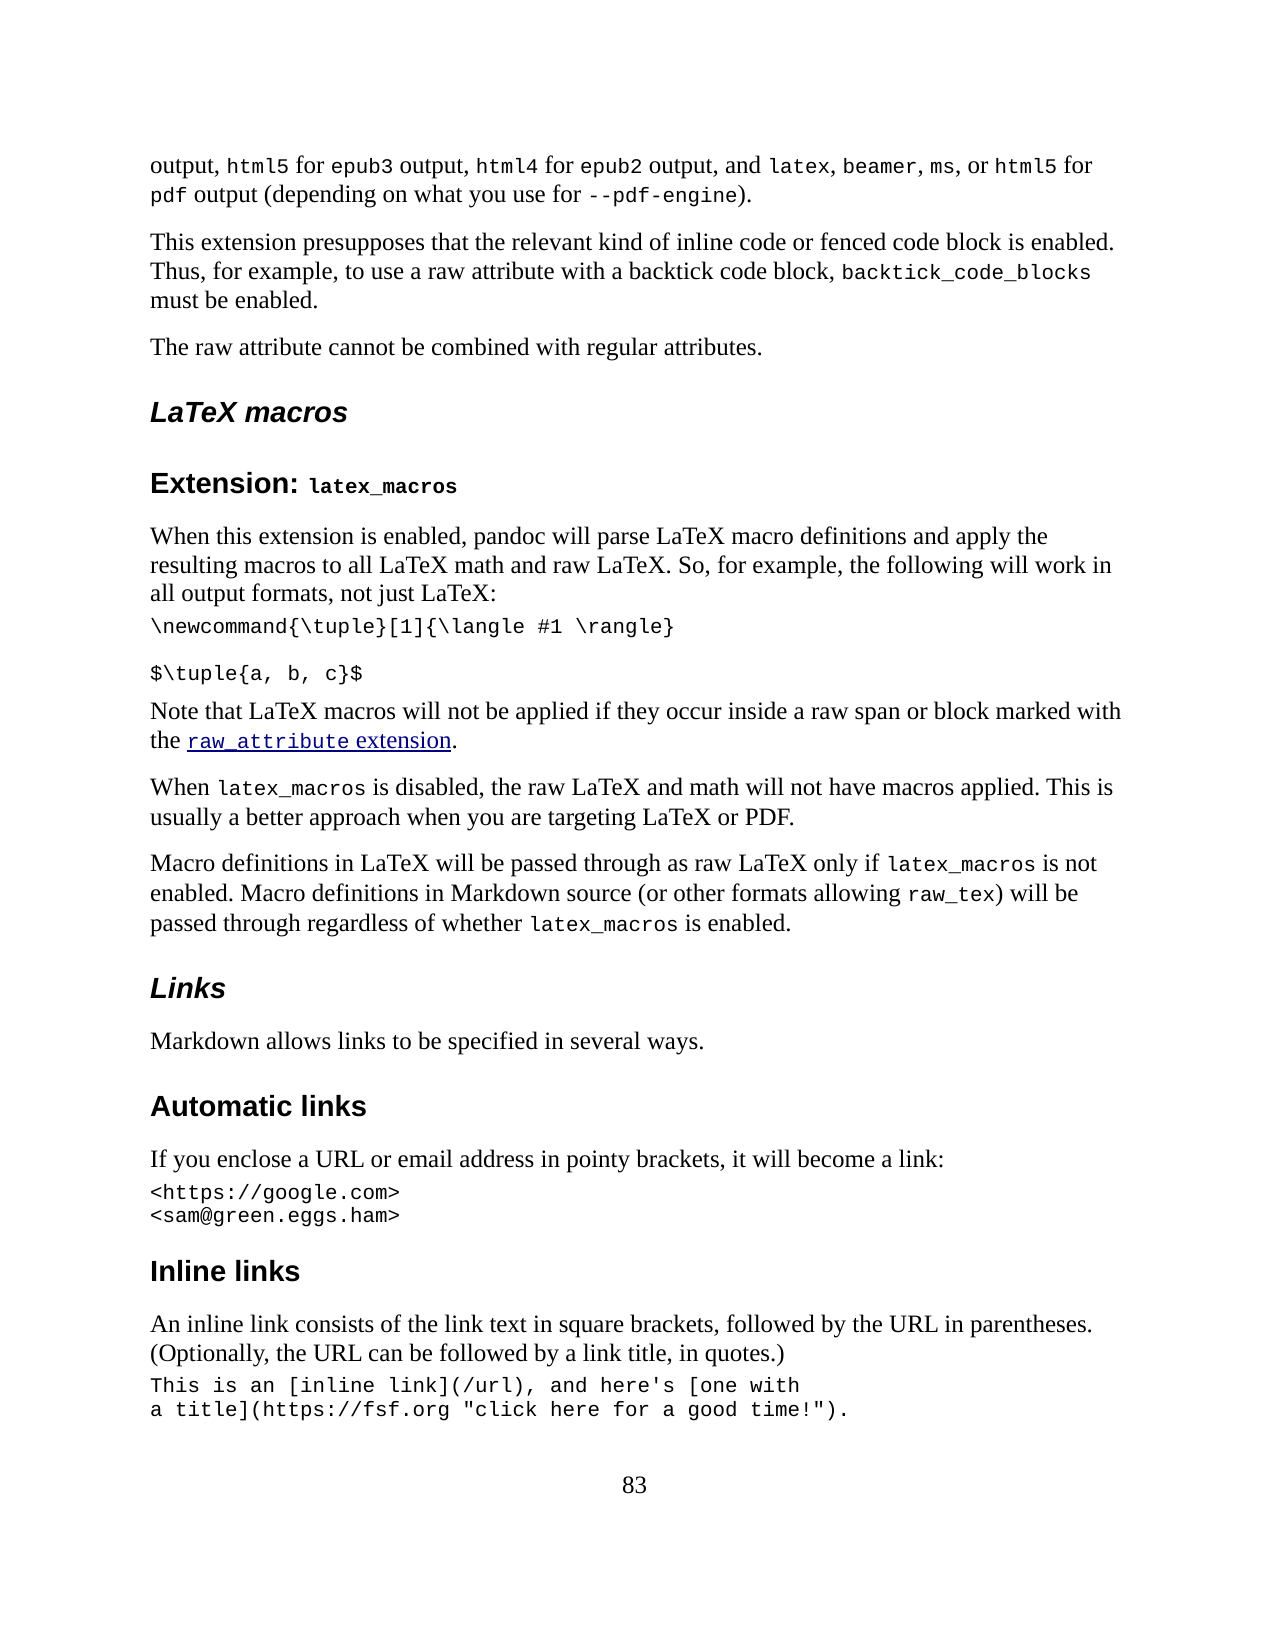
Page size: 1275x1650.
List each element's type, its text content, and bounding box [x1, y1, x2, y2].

text $\tuple{a, b, c}$ [150, 663, 1125, 687]
text This extension presupposes that the relevant kind of inline code or fenced code block is enabled. Thus, for example, to use a raw attribute with a backtick code block, backtick_code_blocks must be enabled. [150, 227, 1125, 314]
text Note that LaTeX macros will not be applied if they occur inside a raw span or block marked with the raw_attribute extension. [150, 696, 1125, 754]
text <https://google.com> [150, 1182, 1125, 1205]
subtitle Extension: latex_macros [150, 466, 1125, 499]
subtitle Automatic links [150, 1089, 1125, 1122]
text When latex_macros is disabled, the raw LaTeX and math will not have macros applied. This is usually a better approach when you are targeting LaTeX or PDF. [150, 772, 1125, 831]
text Markdown allows links to be specified in several ways. [150, 1026, 1125, 1055]
subtitle Links [150, 971, 1125, 1005]
subtitle Inline links [150, 1254, 1125, 1287]
text An inline link consists of the link text in square brackets, followed by the URL in parentheses. (Optionally, the URL can be followed by a link title, in quotes.) [150, 1309, 1125, 1366]
text <sam@green.eggs.ham> [150, 1205, 1125, 1229]
text \newcommand{\tuple}[1]{\langle #1 \rangle} [150, 616, 1125, 640]
subtitle LaTeX macros [150, 395, 1125, 428]
text a title](https://fsf.org "click here for a good time!"). [150, 1399, 1125, 1423]
text If you enclose a URL or email address in pointy brackets, it will become a link: [150, 1144, 1125, 1173]
text The raw attribute cannot be combined with regular attributes. [150, 332, 1125, 361]
text Macro definitions in LaTeX will be passed through as raw LaTeX only if latex_macros is not enabled. Macro definitions in Markdown source (or other formats allowing raw_tex) will be passed through regardless of whether latex_macros is enabled. [150, 848, 1125, 937]
text When this extension is enabled, pandoc will parse LaTeX macro definitions and apply the resulting macros to all LaTeX math and raw LaTeX. So, for example, the following will work in all output formats, not just LaTeX: [150, 521, 1125, 607]
text This is an [inline link](/url), and here's [one with [150, 1375, 1125, 1399]
text output, html5 for epub3 output, html4 for epub2 output, and latex, beamer, ms, or html5 for pdf output (depending on what you use for --pdf-engine). [150, 150, 1125, 209]
